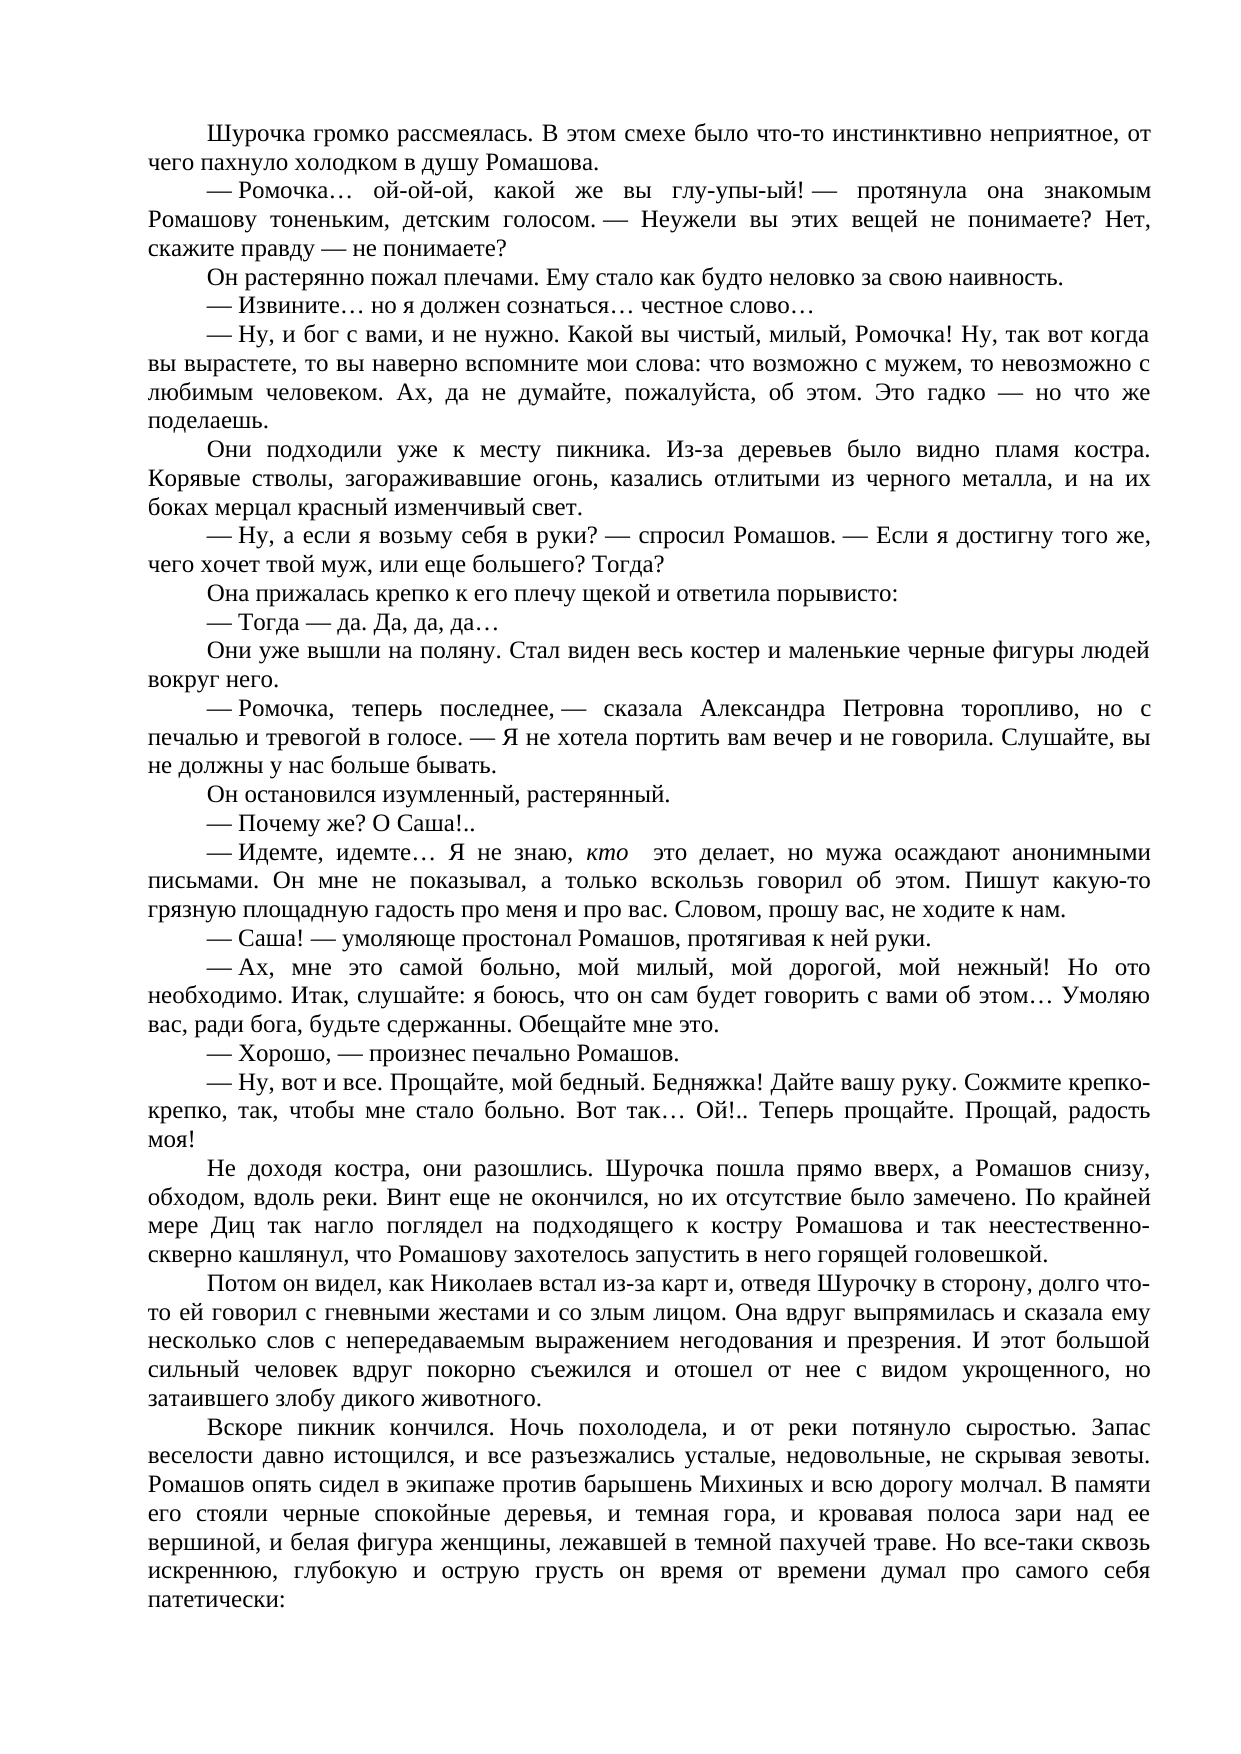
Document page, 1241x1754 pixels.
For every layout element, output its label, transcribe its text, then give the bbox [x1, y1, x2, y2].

text — Ну, а если я возьму себя в руки? — спросил Ромашов. — Если я достигну того же, чего хочет твой муж, или еще большего? Тогда? [148, 521, 1152, 578]
text Потом он видел, как Николаев встал из-за карт и, отведя Шурочку в сторону, долго что-то ей говорил с гневными жестами и со злым лицом. Она вдруг выпрямилась и сказала ему несколько слов с непередаваемым выражением негодования и презрения. И этот большой сильный человек вдруг покорно съежился и отошел от нее с видом укрощенного, но затаившего злобу дикого животного. [148, 1268, 1152, 1412]
text — Ну, вот и все. Прощайте, мой бедный. Бедняжка! Дайте вашу руку. Сожмите крепко-крепко, так, чтобы мне стало больно. Вот так… Ой!.. Теперь прощайте. Прощай, радость моя! [148, 1067, 1152, 1153]
text — Почему же? О Саша!.. [148, 808, 1152, 837]
text Он растерянно пожал плечами. Ему стало как будто неловко за свою наивность. [148, 262, 1152, 291]
text Не доходя костра, они разошлись. Шурочка пошла прямо вверх, а Ромашов снизу, обходом, вдоль реки. Винт еще не окончился, но их отсутствие было замечено. По крайней мере Диц так нагло поглядел на подходящего к костру Ромашова и так неестественно-скверно кашлянул, что Ромашову захотелось запустить в него горящей головешкой. [148, 1153, 1152, 1268]
text — Ромочка… ой-ой-ой, какой же вы глу-упы-ый! — протянула она знакомым Ромашову тоненьким, детским голосом. — Неужели вы этих вещей не понимаете? Нет, скажите правду — не понимаете? [148, 176, 1152, 262]
text — Идемте, идемте… Я не знаю, кто это делает, но мужа осаждают анонимными письмами. Он мне не показывал, а только вскользь говорил об этом. Пишут какую-то грязную площадную гадость про меня и про вас. Словом, прошу вас, не ходите к нам. [148, 837, 1152, 923]
text — Хорошо, — произнес печально Ромашов. [148, 1038, 1152, 1067]
text Она прижалась крепко к его плечу щекой и ответила порывисто: [148, 578, 1152, 607]
text — Ромочка, теперь последнее, — сказала Александра Петровна торопливо, но с печалью и тревогой в голосе. — Я не хотела портить вам вечер и не говорила. Слушайте, вы не должны у нас больше бывать. [148, 693, 1152, 779]
text — Саша! — умоляюще простонал Ромашов, протягивая к ней руки. [148, 923, 1152, 952]
text — Тогда — да. Да, да, да… [148, 607, 1152, 636]
text Они уже вышли на поляну. Стал виден весь костер и маленькие черные фигуры людей вокруг него. [148, 636, 1152, 693]
text Они подходили уже к месту пикника. Из-за деревьев было видно пламя костра. Корявые стволы, загораживавшие огонь, казались отлитыми из черного металла, и на их боках мерцал красный изменчивый свет. [148, 434, 1152, 521]
text Он остановился изумленный, растерянный. [148, 779, 1152, 808]
text Вскоре пикник кончился. Ночь похолодела, и от реки потянуло сыростью. Запас веселости давно истощился, и все разъезжались усталые, недовольные, не скрывая зевоты. Ромашов опять сидел в экипаже против барышень Михиных и всю дорогу молчал. В памяти его стояли черные спокойные деревья, и темная гора, и кровавая полоса зари над ее вершиной, и белая фигура женщины, лежавшей в темной пахучей траве. Но все-таки сквозь искреннюю, глубокую и острую грусть он время от времени думал про самого себя патетически: [148, 1412, 1152, 1613]
text — Ах, мне это самой больно, мой милый, мой дорогой, мой нежный! Но ото необходимо. Итак, слушайте: я боюсь, что он сам будет говорить с вами об этом… Умоляю вас, ради бога, будьте сдержанны. Обещайте мне это. [148, 952, 1152, 1038]
text Шурочка громко рассмеялась. В этом смехе было что-то инстинктивно неприятное, от чего пахнуло холодком в душу Ромашова. [148, 118, 1152, 176]
text — Извините… но я должен сознаться… честное слово… [148, 291, 1152, 319]
text — Ну, и бог с вами, и не нужно. Какой вы чистый, милый, Ромочка! Ну, так вот когда вы вырастете, то вы наверно вспомните мои слова: что возможно с мужем, то невозможно с любимым человеком. Ах, да не думайте, пожалуйста, об этом. Это гадко — но что же поделаешь. [148, 319, 1152, 434]
